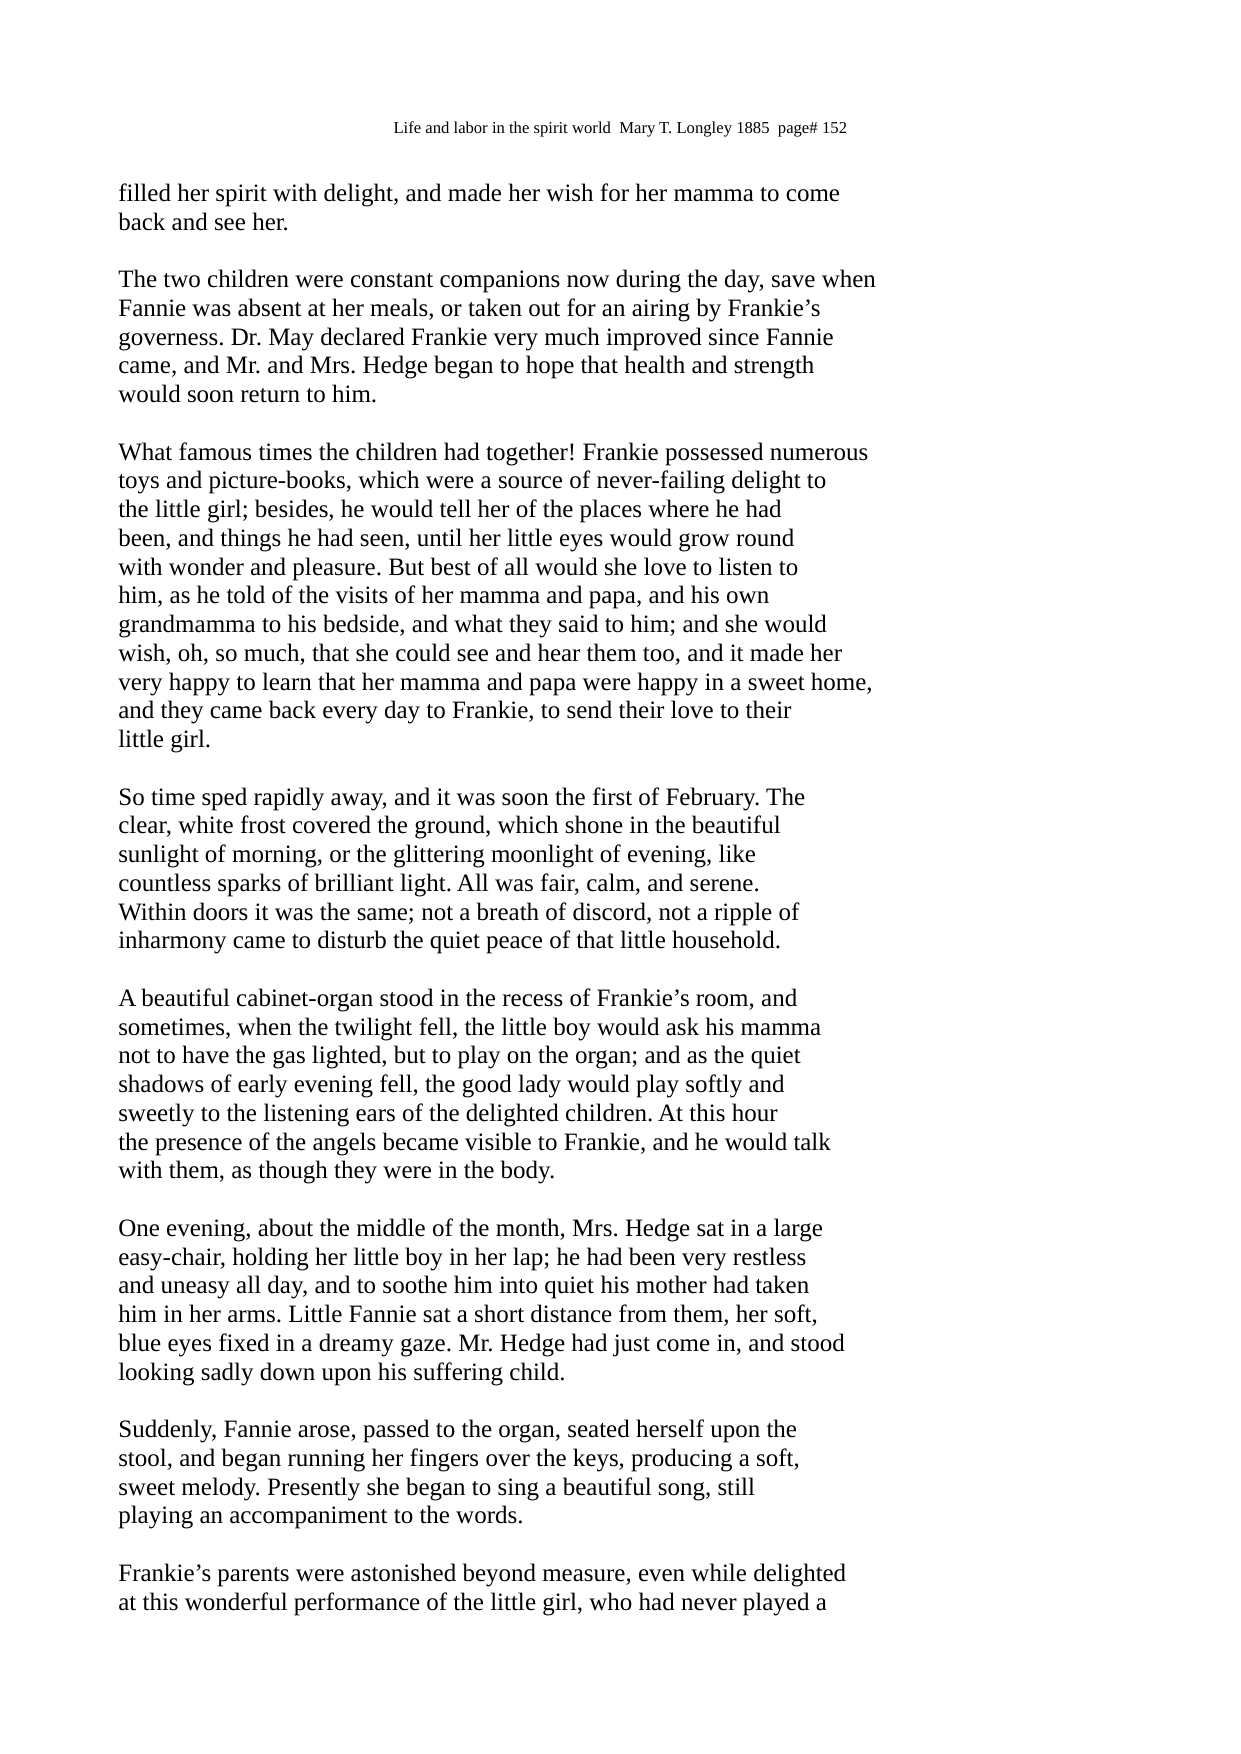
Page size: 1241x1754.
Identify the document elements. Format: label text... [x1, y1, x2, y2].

text with wonder and pleasure. But best of all would she love to listen to [118, 552, 1122, 581]
text Frankie’s parents were astonished beyond measure, even while delighted [118, 1558, 1122, 1587]
text little girl. [118, 724, 1122, 753]
text blue eyes fixed in a dreamy gaze. Mr. Hedge had just come in, and stood [118, 1328, 1122, 1357]
text and uneasy all day, and to soothe him into quiet his mother had taken [118, 1271, 1122, 1299]
text sweetly to the listening ears of the delighted children. At this hour [118, 1098, 1122, 1127]
text him, as he told of the visits of her mamma and papa, and his own [118, 581, 1122, 609]
text would soon return to him. [118, 379, 1122, 408]
text with them, as though they were in the body. [118, 1156, 1122, 1184]
text wish, oh, so much, that she could see and hear them too, and it made her [118, 638, 1122, 667]
text One evening, about the middle of the month, Mrs. Hedge sat in a large [118, 1213, 1122, 1242]
text and they came back every day to Frankie, to send their love to their [118, 696, 1122, 724]
text came, and Mr. and Mrs. Hedge began to hope that health and strength [118, 351, 1122, 379]
text What famous times the children had together! Frankie possessed numerous [118, 437, 1122, 466]
text governess. Dr. May declared Frankie very much improved since Fannie [118, 322, 1122, 351]
text not to have the gas lighted, but to play on the organ; and as the quiet [118, 1041, 1122, 1069]
text playing an accompaniment to the words. [118, 1501, 1122, 1529]
text sweet melody. Presently she began to sing a beautiful song, still [118, 1472, 1122, 1501]
text sunlight of morning, or the glittering moonlight of evening, like [118, 839, 1122, 868]
text the little girl; besides, he would tell her of the places where he had [118, 494, 1122, 523]
text Within doors it was the same; not a breath of discord, not a ripple of [118, 897, 1122, 926]
text stool, and began running her fingers over the keys, producing a soft, [118, 1443, 1122, 1472]
text toys and picture-books, which were a source of never-failing delight to [118, 466, 1122, 494]
text grandmamma to his bedside, and what they said to him; and she would [118, 609, 1122, 638]
text filled her spirit with delight, and made her wish for her mamma to come [118, 178, 1122, 207]
text him in her arms. Little Fannie sat a short distance from them, her soft, [118, 1299, 1122, 1328]
text looking sadly down upon his suffering child. [118, 1357, 1122, 1386]
text at this wonderful performance of the little girl, who had never played a [118, 1587, 1122, 1616]
text So time sped rapidly away, and it was soon the first of February. The [118, 782, 1122, 811]
text Suddenly, Fannie arose, passed to the organ, seated herself upon the [118, 1414, 1122, 1443]
text A beautiful cabinet-organ stood in the recess of Frankie’s room, and [118, 983, 1122, 1012]
text clear, white frost covered the ground, which shone in the beautiful [118, 811, 1122, 839]
text been, and things he had seen, until her little eyes would grow round [118, 523, 1122, 552]
text shadows of early evening fell, the good lady would play softly and [118, 1069, 1122, 1098]
text the presence of the angels became visible to Frankie, and he would talk [118, 1127, 1122, 1156]
text inharmony came to disturb the quiet peace of that little household. [118, 926, 1122, 954]
text countless sparks of brilliant light. All was fair, calm, and serene. [118, 868, 1122, 897]
text very happy to learn that her mamma and papa were happy in a sweet home, [118, 667, 1122, 696]
text The two children were constant companions now during the day, save when [118, 264, 1122, 293]
text Fannie was absent at her meals, or taken out for an airing by Frankie’s [118, 293, 1122, 322]
text sometimes, when the twilight fell, the little boy would ask his mamma [118, 1012, 1122, 1041]
text back and see her. [118, 207, 1122, 236]
text easy-chair, holding her little boy in her lap; he had been very restless [118, 1242, 1122, 1271]
